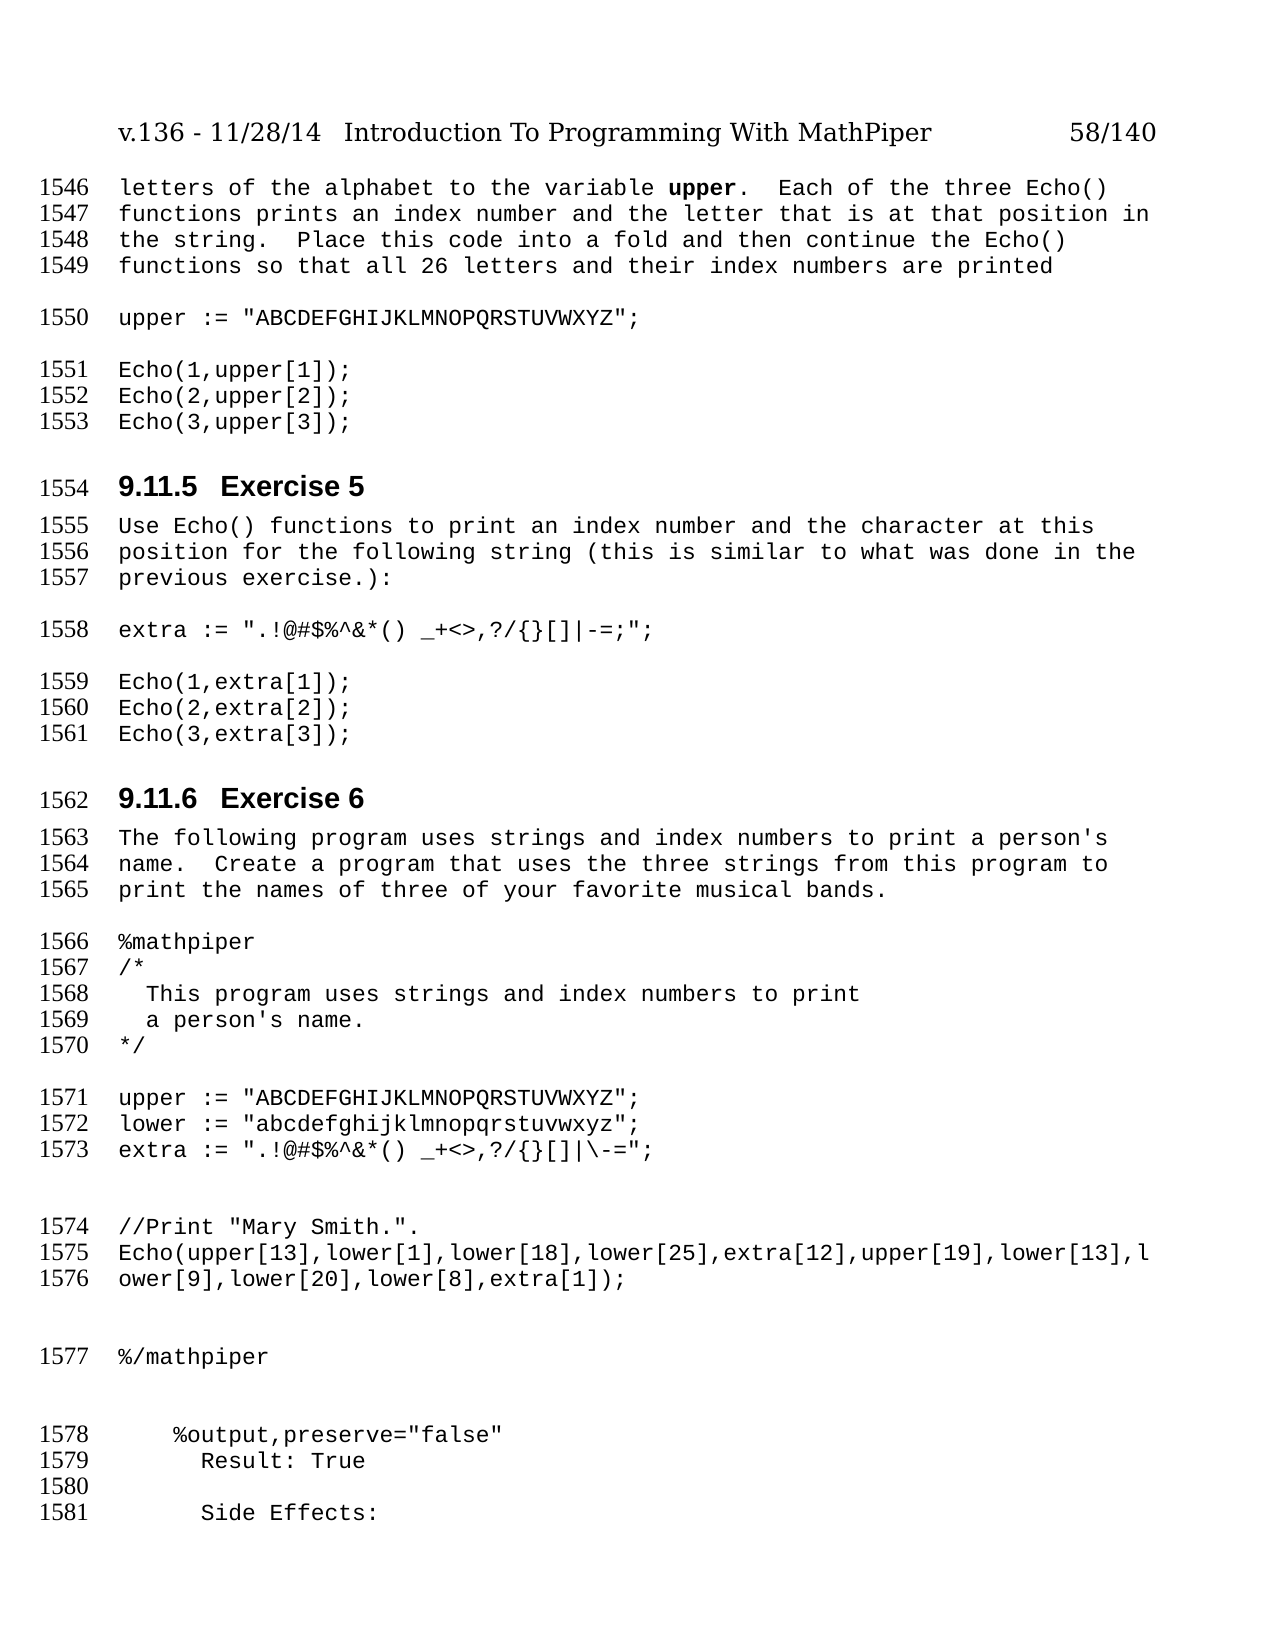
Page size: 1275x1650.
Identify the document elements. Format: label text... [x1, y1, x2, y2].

text Echo(1,upper[1]); [118, 358, 1157, 384]
text %/mathpiper [118, 1345, 1157, 1371]
text letters of the alphabet to the variable upper. Each of the three Echo() functions prints an index number and the letter that is at that position in the string. Place this code into a fold and then continue the Echo() functions so that all 26 letters and their index numbers are printed [118, 177, 1157, 281]
text //Print "Mary Smith.". [118, 1216, 1157, 1242]
text extra := ".!@#$%^&*() _+<>,?/{}[]|\-="; [118, 1138, 1157, 1164]
text This program uses strings and index numbers to print [118, 982, 1157, 1008]
text Echo(1,extra[1]); [118, 670, 1157, 696]
text /* [118, 956, 1157, 982]
text Echo(upper[13],lower[1],lower[18],lower[25],extra[12],upper[19],lower[13],lower[9],lower[20],lower[8],extra[1]); [118, 1242, 1157, 1293]
text Echo(2,extra[2]); [118, 696, 1157, 722]
subtitle Exercise 6 [118, 781, 1157, 815]
subtitle Exercise 5 [118, 469, 1157, 503]
text Echo(3,upper[3]); [118, 410, 1157, 436]
text Side Effects: [118, 1501, 1157, 1527]
text Result: True [118, 1449, 1157, 1475]
text Echo(3,extra[3]); [118, 722, 1157, 748]
text lower := "abcdefghijklmnopqrstuvwxyz"; [118, 1112, 1157, 1138]
text %output,preserve="false" [118, 1423, 1157, 1449]
text %mathpiper [118, 930, 1157, 956]
text extra := ".!@#$%^&*() _+<>,?/{}[]|-=;"; [118, 618, 1157, 644]
text upper := "ABCDEFGHIJKLMNOPQRSTUVWXYZ"; [118, 1086, 1157, 1112]
text Use Echo() functions to print an index number and the character at this position for the following string (this is similar to what was done in the previous exercise.): [118, 515, 1157, 592]
text The following program uses strings and index numbers to print a person's name. Create a program that uses the three strings from this program to print the names of three of your favorite musical bands. [118, 827, 1157, 904]
text Echo(2,upper[2]); [118, 384, 1157, 410]
text upper := "ABCDEFGHIJKLMNOPQRSTUVWXYZ"; [118, 306, 1157, 332]
text a person's name. [118, 1008, 1157, 1034]
text */ [118, 1034, 1157, 1060]
